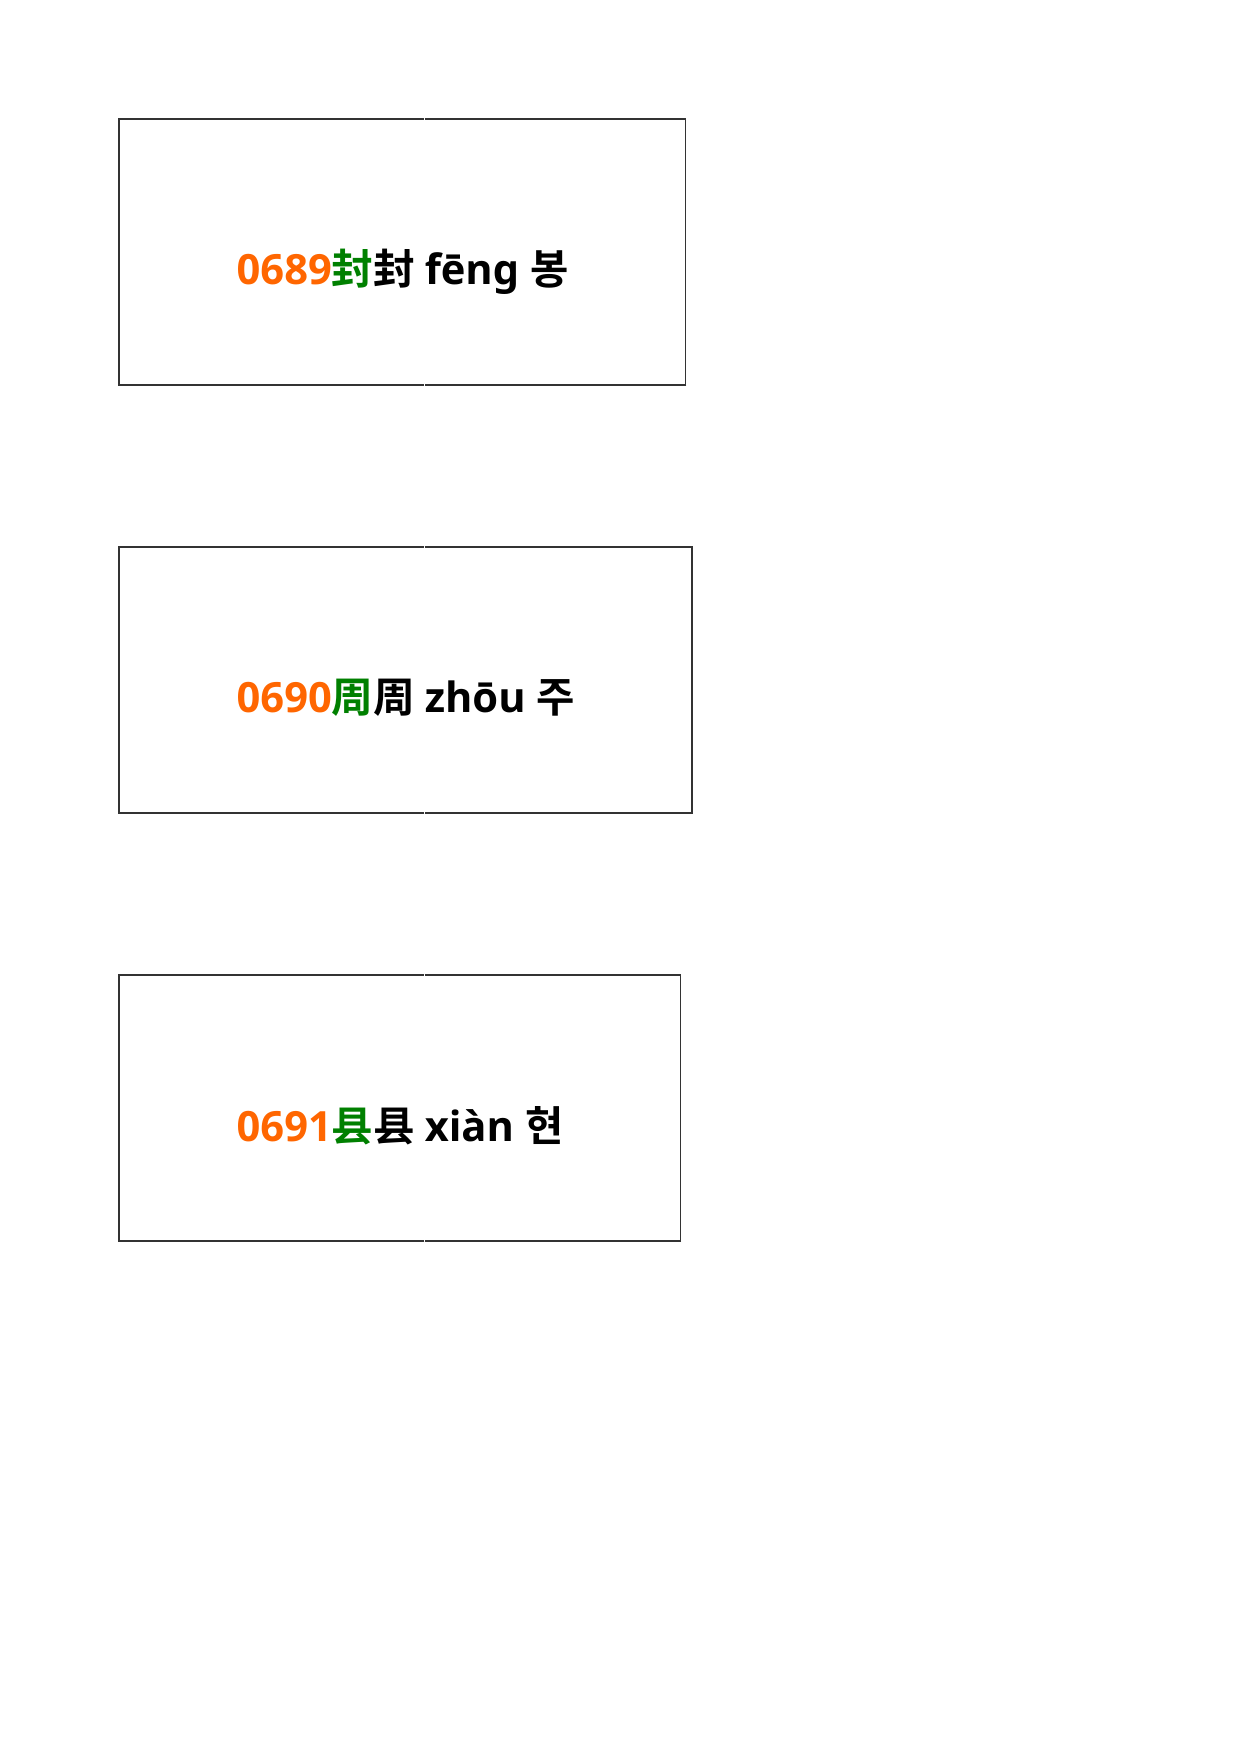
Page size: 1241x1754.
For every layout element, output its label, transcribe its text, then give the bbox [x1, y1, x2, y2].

text [693, 546, 1122, 814]
text 0689封封 fēng 봉 [120, 119, 685, 385]
text 0690周周 zhōu 주 [120, 547, 691, 813]
text [686, 118, 1122, 386]
text [681, 974, 1122, 1242]
text 0691县县 xiàn 현 [120, 975, 680, 1241]
